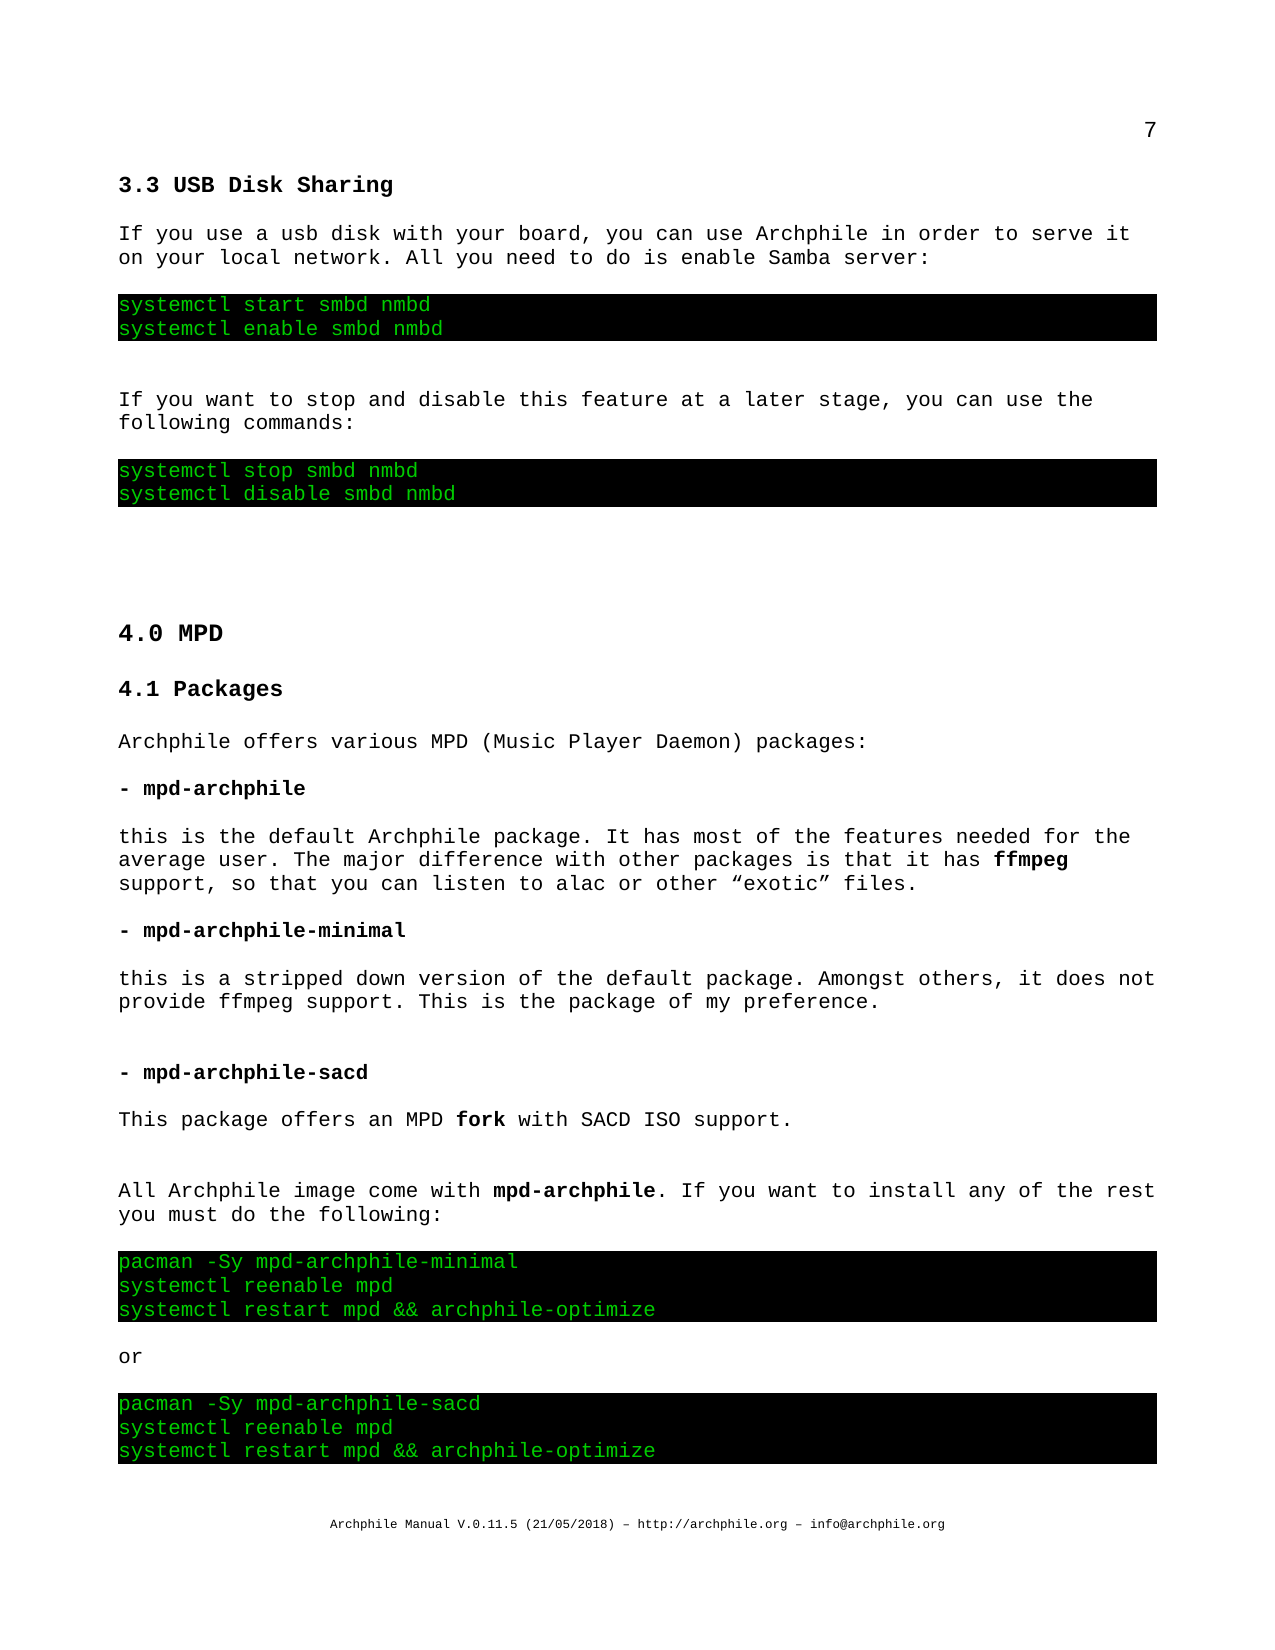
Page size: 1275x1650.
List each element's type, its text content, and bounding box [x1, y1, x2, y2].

text - mpd-archphile-sacd [118, 1062, 1157, 1086]
text systemctl reenable mpd [118, 1417, 1157, 1441]
text systemctl enable smbd nmbd [118, 318, 1157, 341]
text - mpd-archphile [118, 778, 1157, 802]
text this is the default Archphile package. It has most of the features needed for the average user. The major difference with other packages is that it has ffmpeg support, so that you can listen to alac or other “exotic” files. [118, 826, 1157, 897]
text All Archphile image come with mpd-archphile. If you want to install any of the rest you must do the following: [118, 1180, 1157, 1228]
text 3.3 USB Disk Sharing [118, 173, 1157, 199]
text systemctl restart mpd && archphile-optimize [118, 1441, 1157, 1464]
text 4.1 Packages [118, 677, 1157, 703]
text This package offers an MPD fork with SACD ISO support. [118, 1109, 1157, 1133]
text pacman -Sy mpd-archphile-sacd [118, 1393, 1157, 1417]
text pacman -Sy mpd-archphile-minimal [118, 1251, 1157, 1275]
text systemctl disable smbd nmbd [118, 483, 1157, 507]
text 4.0 MPD [118, 620, 1157, 648]
text - mpd-archphile-minimal [118, 920, 1157, 944]
text this is a stripped down version of the default package. Amongst others, it does not provide ffmpeg support. This is the package of my preference. [118, 968, 1157, 1015]
text Archphile offers various MPD (Music Player Daemon) packages: [118, 731, 1157, 755]
text systemctl reenable mpd [118, 1275, 1157, 1299]
text systemctl start smbd nmbd [118, 294, 1157, 318]
text or [118, 1346, 1157, 1369]
text If you use a usb disk with your board, you can use Archphile in order to serve it on your local network. All you need to do is enable Samba server: [118, 223, 1157, 270]
text If you want to stop and disable this feature at a later stage, you can use the following commands: [118, 389, 1157, 436]
text systemctl stop smbd nmbd [118, 459, 1157, 483]
text systemctl restart mpd && archphile-optimize [118, 1299, 1157, 1322]
